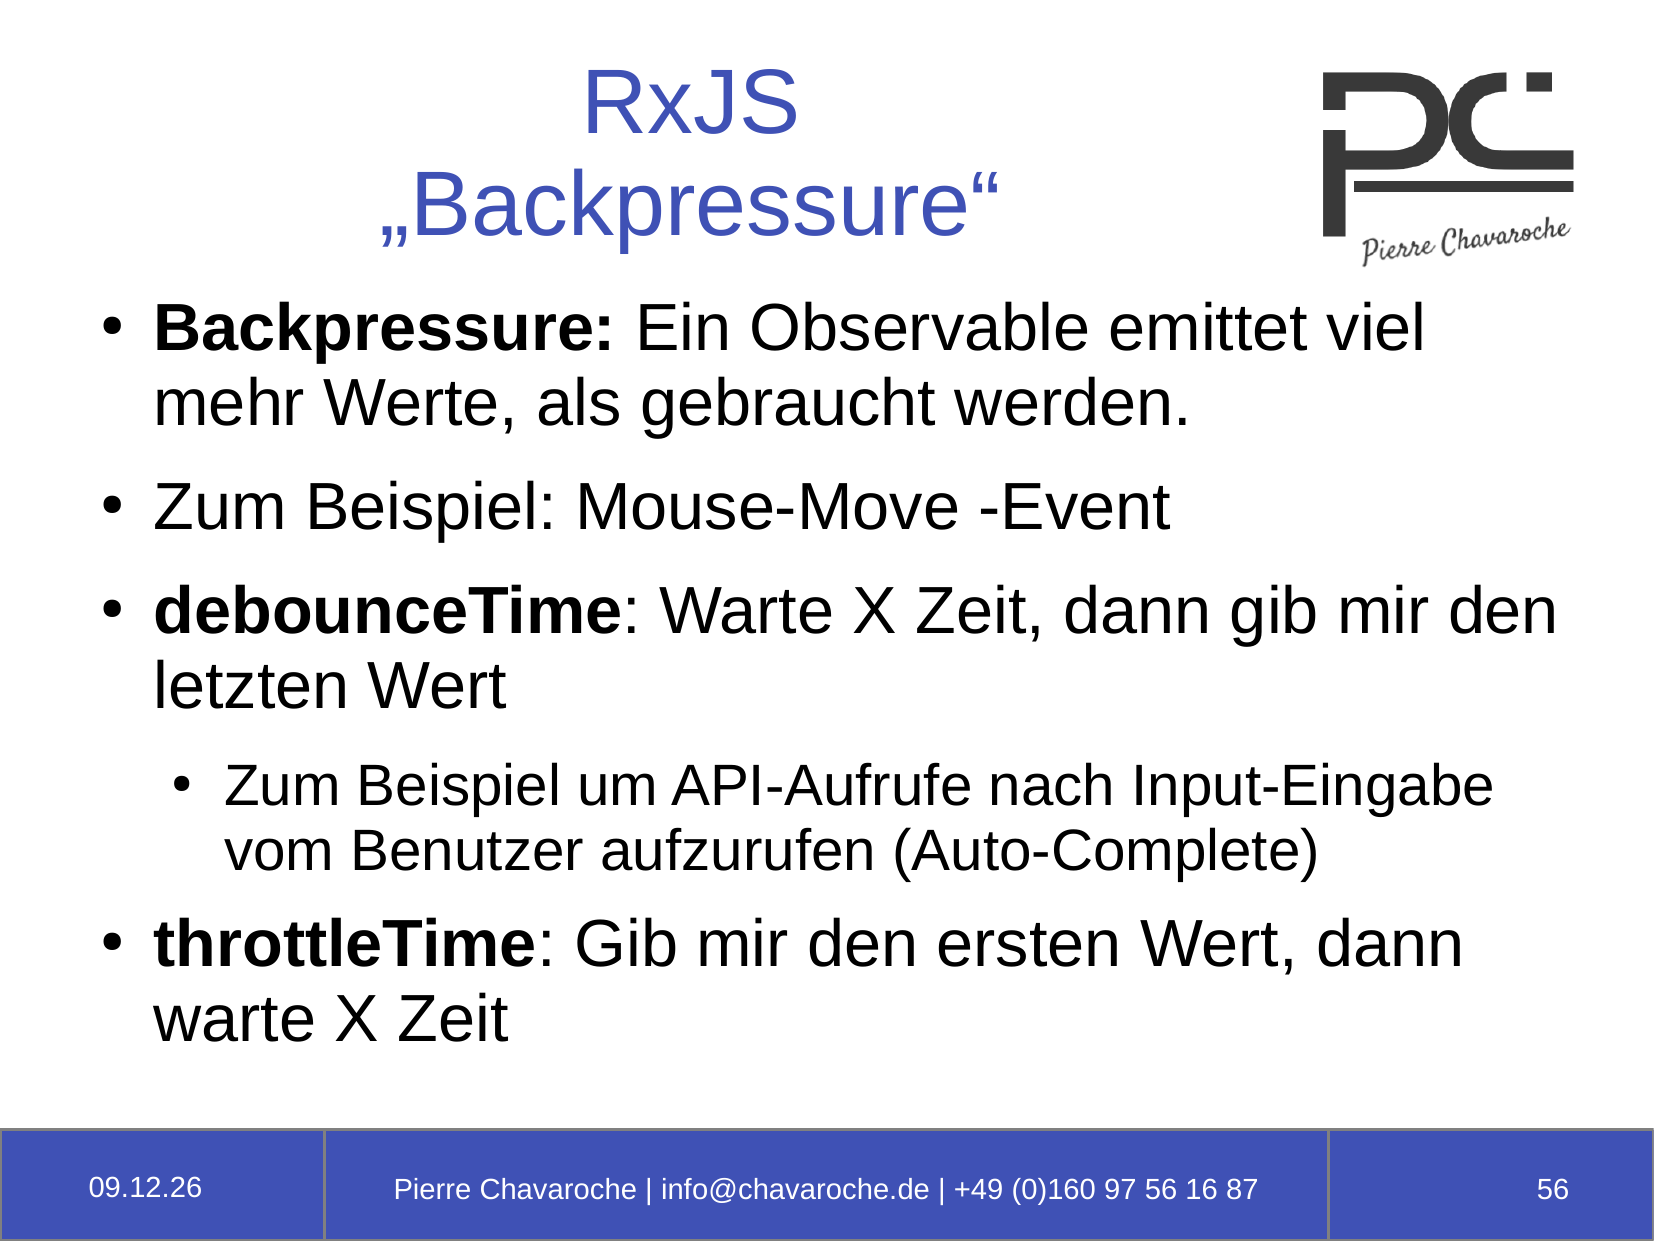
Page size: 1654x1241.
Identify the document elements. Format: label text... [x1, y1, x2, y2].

picture [1307, 29, 1589, 311]
list Backpressure: Ein Observable emittet viel mehr Werte, als gebraucht werden. Zum Beispiel: Mouse-Move -Event debounceTime: Warte X Zeit, dann gib mir den letzten Wert Zum Beispiel um API-Aufrufe nach Input-Eingabe vom Benutzer aufzurufen (Auto-Complete) throttleTime: Gib mir den ersten Wert, dann warte X Zeit [82, 290, 1571, 1109]
title RxJS „Backpressure“ [82, 49, 1300, 257]
